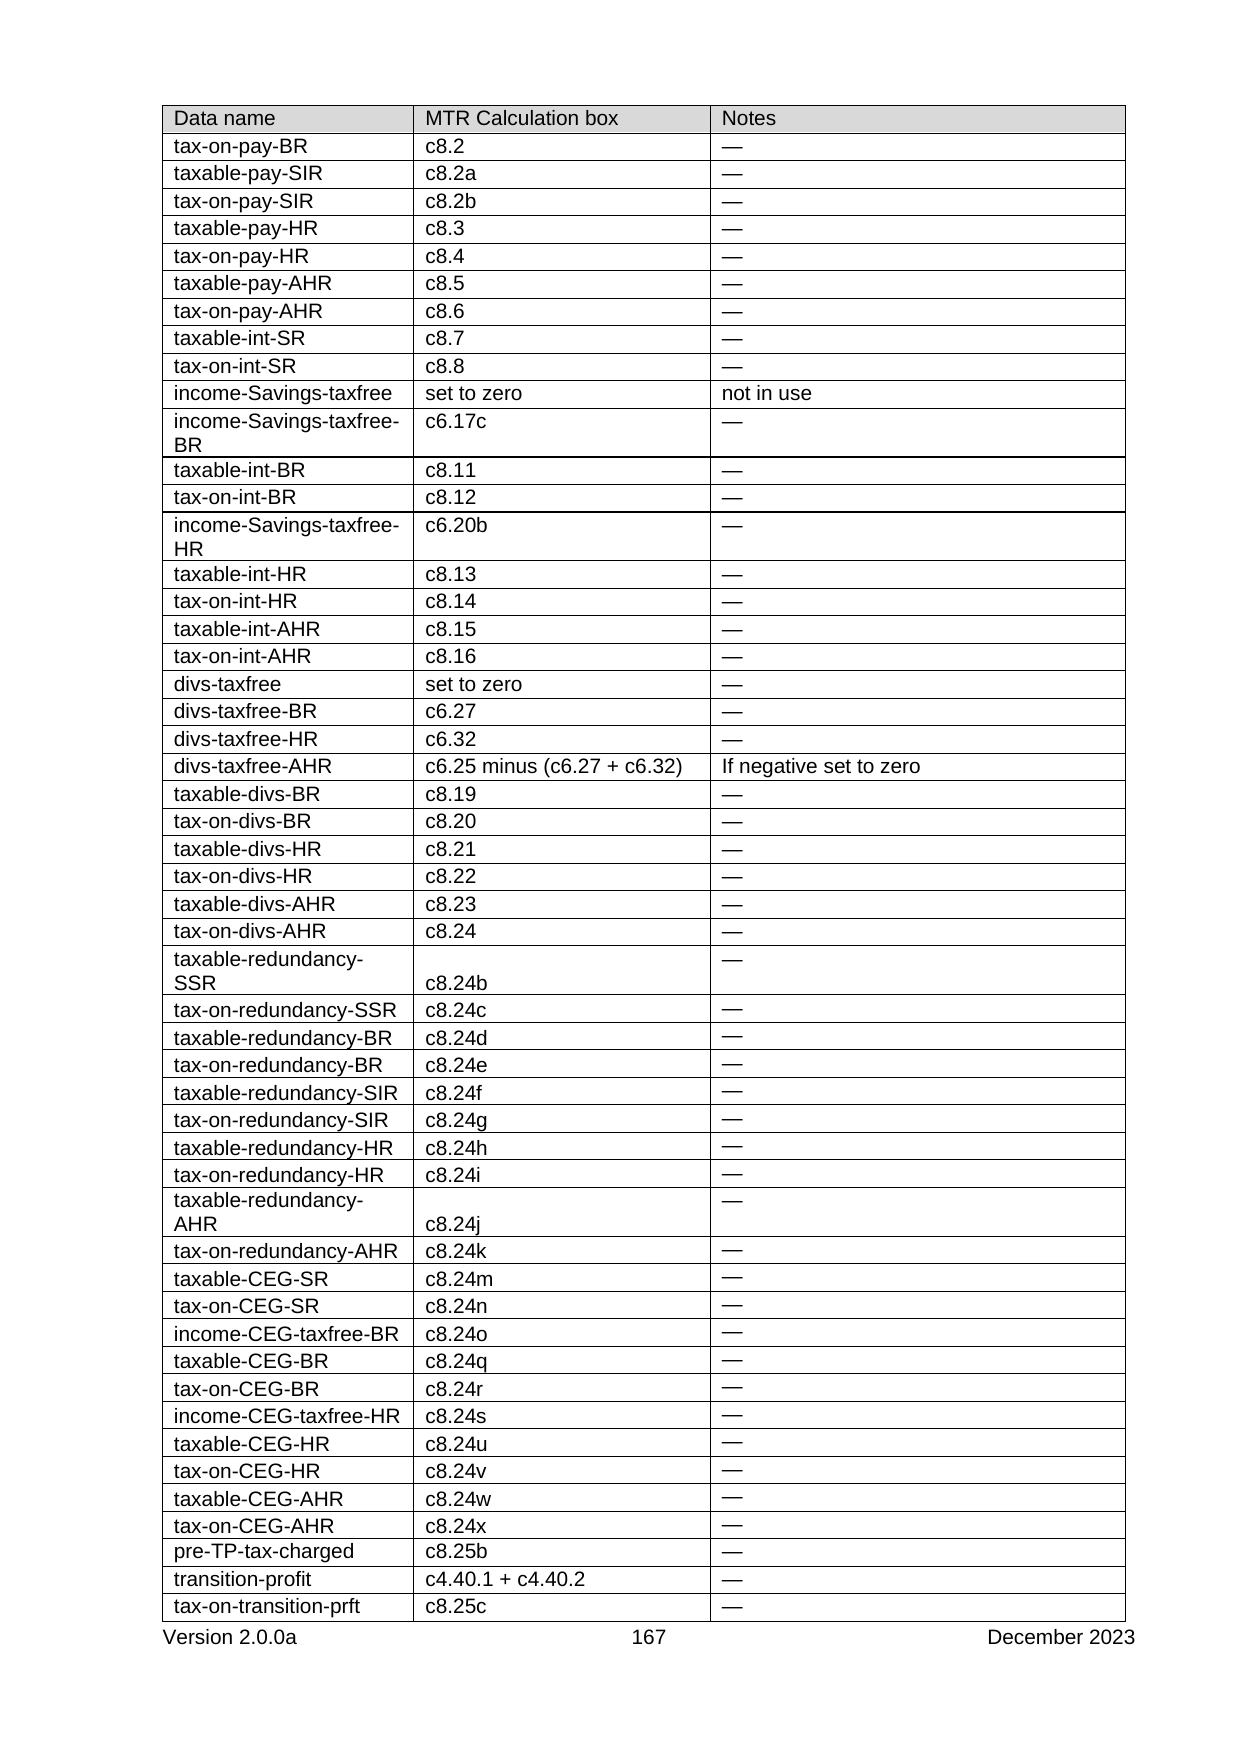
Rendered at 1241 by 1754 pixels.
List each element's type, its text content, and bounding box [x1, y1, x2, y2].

table_cell c8.15 [414, 616, 710, 643]
table_cell c8.24o [414, 1319, 710, 1346]
table_cell — [711, 1105, 1125, 1132]
table_cell c8.24j [414, 1188, 710, 1236]
table_cell — [711, 809, 1125, 835]
table_cell c8.11 [414, 458, 710, 484]
table_cell c8.4 [414, 244, 710, 270]
table_cell — [711, 1319, 1125, 1346]
table_cell c6.17c [414, 409, 710, 456]
table_cell c6.25 minus (c6.27 + c6.32) [414, 754, 710, 780]
table_cell tax-on-pay-SIR [163, 189, 413, 215]
table_cell tax-on-int-HR [163, 589, 413, 615]
table_cell tax-on-redundancy-SSR [163, 995, 413, 1022]
table_cell taxable-divs-BR [163, 781, 413, 808]
table_cell c8.24c [414, 995, 710, 1022]
table_cell — [711, 299, 1125, 325]
table_cell tax-on-CEG-HR [163, 1457, 413, 1483]
table_cell c8.24d [414, 1023, 710, 1049]
table_cell c8.20 [414, 809, 710, 835]
table_cell — [711, 513, 1125, 560]
table_cell income-Savings-taxfree-BR [163, 409, 413, 456]
table_cell — [711, 671, 1125, 698]
table_cell c8.24b [414, 946, 710, 994]
table_cell c8.14 [414, 589, 710, 615]
table_cell — [711, 644, 1125, 670]
table_cell c8.22 [414, 864, 710, 890]
table_cell income-CEG-taxfree-BR [163, 1319, 413, 1346]
table_cell — [711, 919, 1125, 945]
table_cell c8.24m [414, 1264, 710, 1291]
table_cell c8.5 [414, 271, 710, 297]
table_cell taxable-redundancy-SIR [163, 1078, 413, 1104]
table_cell income-Savings-taxfree-HR [163, 513, 413, 560]
table_cell tax-on-CEG-AHR [163, 1512, 413, 1538]
table_cell tax-on-transition-prft [163, 1594, 413, 1621]
table_cell — [711, 589, 1125, 615]
table_cell c8.3 [414, 216, 710, 242]
table_cell — [711, 836, 1125, 863]
table_cell c8.24w [414, 1484, 710, 1511]
table_cell c8.16 [414, 644, 710, 670]
table_cell taxable-CEG-SR [163, 1264, 413, 1291]
table_cell — [711, 946, 1125, 994]
table_cell If negative set to zero [711, 754, 1125, 780]
table_cell — [711, 995, 1125, 1022]
table_cell taxable-CEG-AHR [163, 1484, 413, 1511]
table_cell c4.40.1 + c4.40.2 [414, 1567, 710, 1593]
table_cell taxable-CEG-BR [163, 1347, 413, 1373]
table_cell c8.8 [414, 354, 710, 380]
table_cell taxable-redundancy-BR [163, 1023, 413, 1049]
table_cell — [711, 1264, 1125, 1291]
table_cell — [711, 1594, 1125, 1621]
table_cell — [711, 1050, 1125, 1077]
table_cell c6.32 [414, 726, 710, 753]
table_cell — [711, 244, 1125, 270]
table_cell tax-on-pay-HR [163, 244, 413, 270]
table_cell c8.24h [414, 1133, 710, 1159]
table_cell — [711, 1429, 1125, 1456]
table_cell c8.25b [414, 1539, 710, 1566]
table_cell tax-on-redundancy-BR [163, 1050, 413, 1077]
table_cell tax-on-redundancy-SIR [163, 1105, 413, 1132]
table_cell — [711, 409, 1125, 456]
table_cell c8.21 [414, 836, 710, 863]
table_cell tax-on-int-AHR [163, 644, 413, 670]
table_cell taxable-redundancy-AHR [163, 1188, 413, 1236]
table_cell — [711, 616, 1125, 643]
table_cell taxable-pay-AHR [163, 271, 413, 297]
table_cell tax-on-divs-HR [163, 864, 413, 890]
table_cell — [711, 1347, 1125, 1373]
table_cell — [711, 1188, 1125, 1236]
table_cell — [711, 781, 1125, 808]
table_cell — [711, 326, 1125, 352]
table_cell taxable-int-AHR [163, 616, 413, 643]
table_cell — [711, 354, 1125, 380]
table_cell c8.24i [414, 1160, 710, 1187]
table_cell taxable-int-BR [163, 458, 413, 484]
table_cell income-CEG-taxfree-HR [163, 1402, 413, 1428]
table_header MTR Calculation box [414, 106, 710, 132]
table_cell — [711, 1567, 1125, 1593]
table_cell — [711, 1484, 1125, 1511]
table_cell divs-taxfree-BR [163, 699, 413, 725]
table_cell — [711, 189, 1125, 215]
table_cell — [711, 485, 1125, 511]
table_cell taxable-divs-HR [163, 836, 413, 863]
table_cell c8.24 [414, 919, 710, 945]
table_header Data name [163, 106, 413, 132]
table_cell tax-on-CEG-BR [163, 1374, 413, 1401]
table_cell c8.23 [414, 891, 710, 918]
table_cell — [711, 1023, 1125, 1049]
table_cell tax-on-int-BR [163, 485, 413, 511]
table_cell c8.24g [414, 1105, 710, 1132]
table_cell — [711, 1374, 1125, 1401]
table_cell divs-taxfree-HR [163, 726, 413, 753]
table_cell c8.2b [414, 189, 710, 215]
table_cell c8.24k [414, 1237, 710, 1263]
table_cell — [711, 161, 1125, 187]
table_cell c8.2 [414, 134, 710, 160]
table_cell — [711, 726, 1125, 753]
table_cell set to zero [414, 381, 710, 407]
table_cell — [711, 891, 1125, 918]
table_cell c8.24s [414, 1402, 710, 1428]
table_cell divs-taxfree [163, 671, 413, 698]
table_cell — [711, 1512, 1125, 1538]
table_cell c8.25c [414, 1594, 710, 1621]
table_cell tax-on-divs-BR [163, 809, 413, 835]
table_cell pre-TP-tax-charged [163, 1539, 413, 1566]
table_cell taxable-CEG-HR [163, 1429, 413, 1456]
table_cell tax-on-pay-BR [163, 134, 413, 160]
table_header Notes [711, 106, 1125, 132]
table_cell not in use [711, 381, 1125, 407]
table_cell — [711, 1078, 1125, 1104]
table_cell c8.24n [414, 1292, 710, 1318]
table_cell tax-on-CEG-SR [163, 1292, 413, 1318]
table_cell taxable-pay-HR [163, 216, 413, 242]
table_cell — [711, 458, 1125, 484]
table_cell c8.6 [414, 299, 710, 325]
table_cell c8.24q [414, 1347, 710, 1373]
table_cell c6.27 [414, 699, 710, 725]
table_cell — [711, 1402, 1125, 1428]
table_cell taxable-redundancy-SSR [163, 946, 413, 994]
table_cell — [711, 216, 1125, 242]
table_cell c8.12 [414, 485, 710, 511]
table_cell transition-profit [163, 1567, 413, 1593]
table_cell c8.7 [414, 326, 710, 352]
table_cell divs-taxfree-AHR [163, 754, 413, 780]
table_cell c8.24v [414, 1457, 710, 1483]
table_cell set to zero [414, 671, 710, 698]
table_cell — [711, 1539, 1125, 1566]
table_cell tax-on-int-SR [163, 354, 413, 380]
table_cell — [711, 134, 1125, 160]
table_cell c6.20b [414, 513, 710, 560]
table_cell taxable-int-SR [163, 326, 413, 352]
table_cell c8.24f [414, 1078, 710, 1104]
table_cell — [711, 561, 1125, 588]
table_cell — [711, 271, 1125, 297]
table_cell c8.24r [414, 1374, 710, 1401]
table_cell tax-on-pay-AHR [163, 299, 413, 325]
table_cell — [711, 1292, 1125, 1318]
table_cell c8.2a [414, 161, 710, 187]
table_cell income-Savings-taxfree [163, 381, 413, 407]
table_cell c8.24e [414, 1050, 710, 1077]
table_cell tax-on-redundancy-AHR [163, 1237, 413, 1263]
table_cell c8.24u [414, 1429, 710, 1456]
table_cell — [711, 864, 1125, 890]
table_cell taxable-redundancy-HR [163, 1133, 413, 1159]
table_cell tax-on-redundancy-HR [163, 1160, 413, 1187]
table_cell tax-on-divs-AHR [163, 919, 413, 945]
table_cell taxable-divs-AHR [163, 891, 413, 918]
table_cell c8.24x [414, 1512, 710, 1538]
table_cell taxable-int-HR [163, 561, 413, 588]
table_cell — [711, 699, 1125, 725]
table_cell — [711, 1457, 1125, 1483]
table_cell c8.13 [414, 561, 710, 588]
table_cell c8.19 [414, 781, 710, 808]
table_cell — [711, 1160, 1125, 1187]
table_cell taxable-pay-SIR [163, 161, 413, 187]
table_cell — [711, 1237, 1125, 1263]
table_cell — [711, 1133, 1125, 1159]
